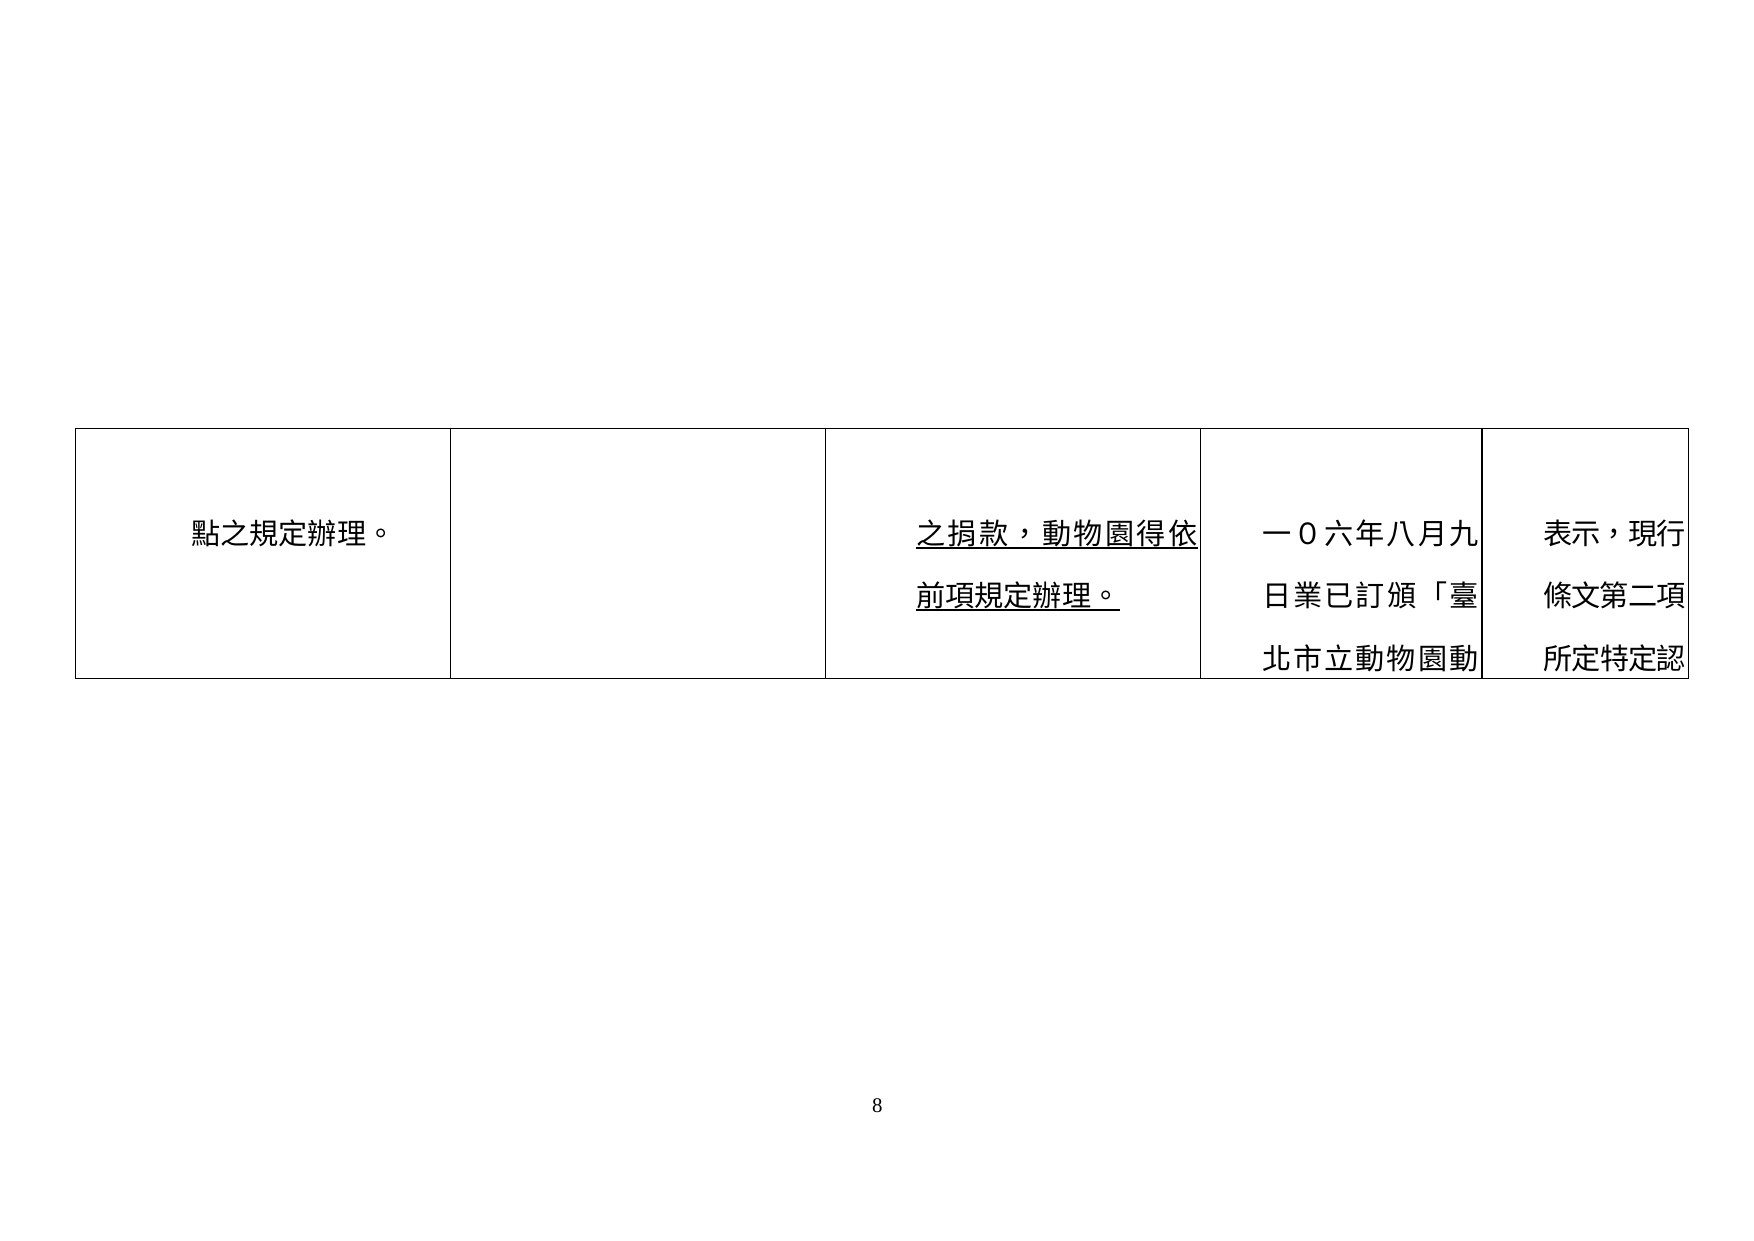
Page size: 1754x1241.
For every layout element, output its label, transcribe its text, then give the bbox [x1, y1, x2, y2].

table_cell 之捐款，動物園得依前項規定辦理。 [826, 429, 1200, 677]
table_cell 一０六年八月九日業已訂頒「臺北市立動物園動 [1201, 429, 1481, 677]
table_cell 點之規定辦理。 [76, 429, 450, 677]
table_cell [451, 429, 825, 677]
table_cell 表示，現行條文第二項所定特定認 [1483, 429, 1688, 677]
